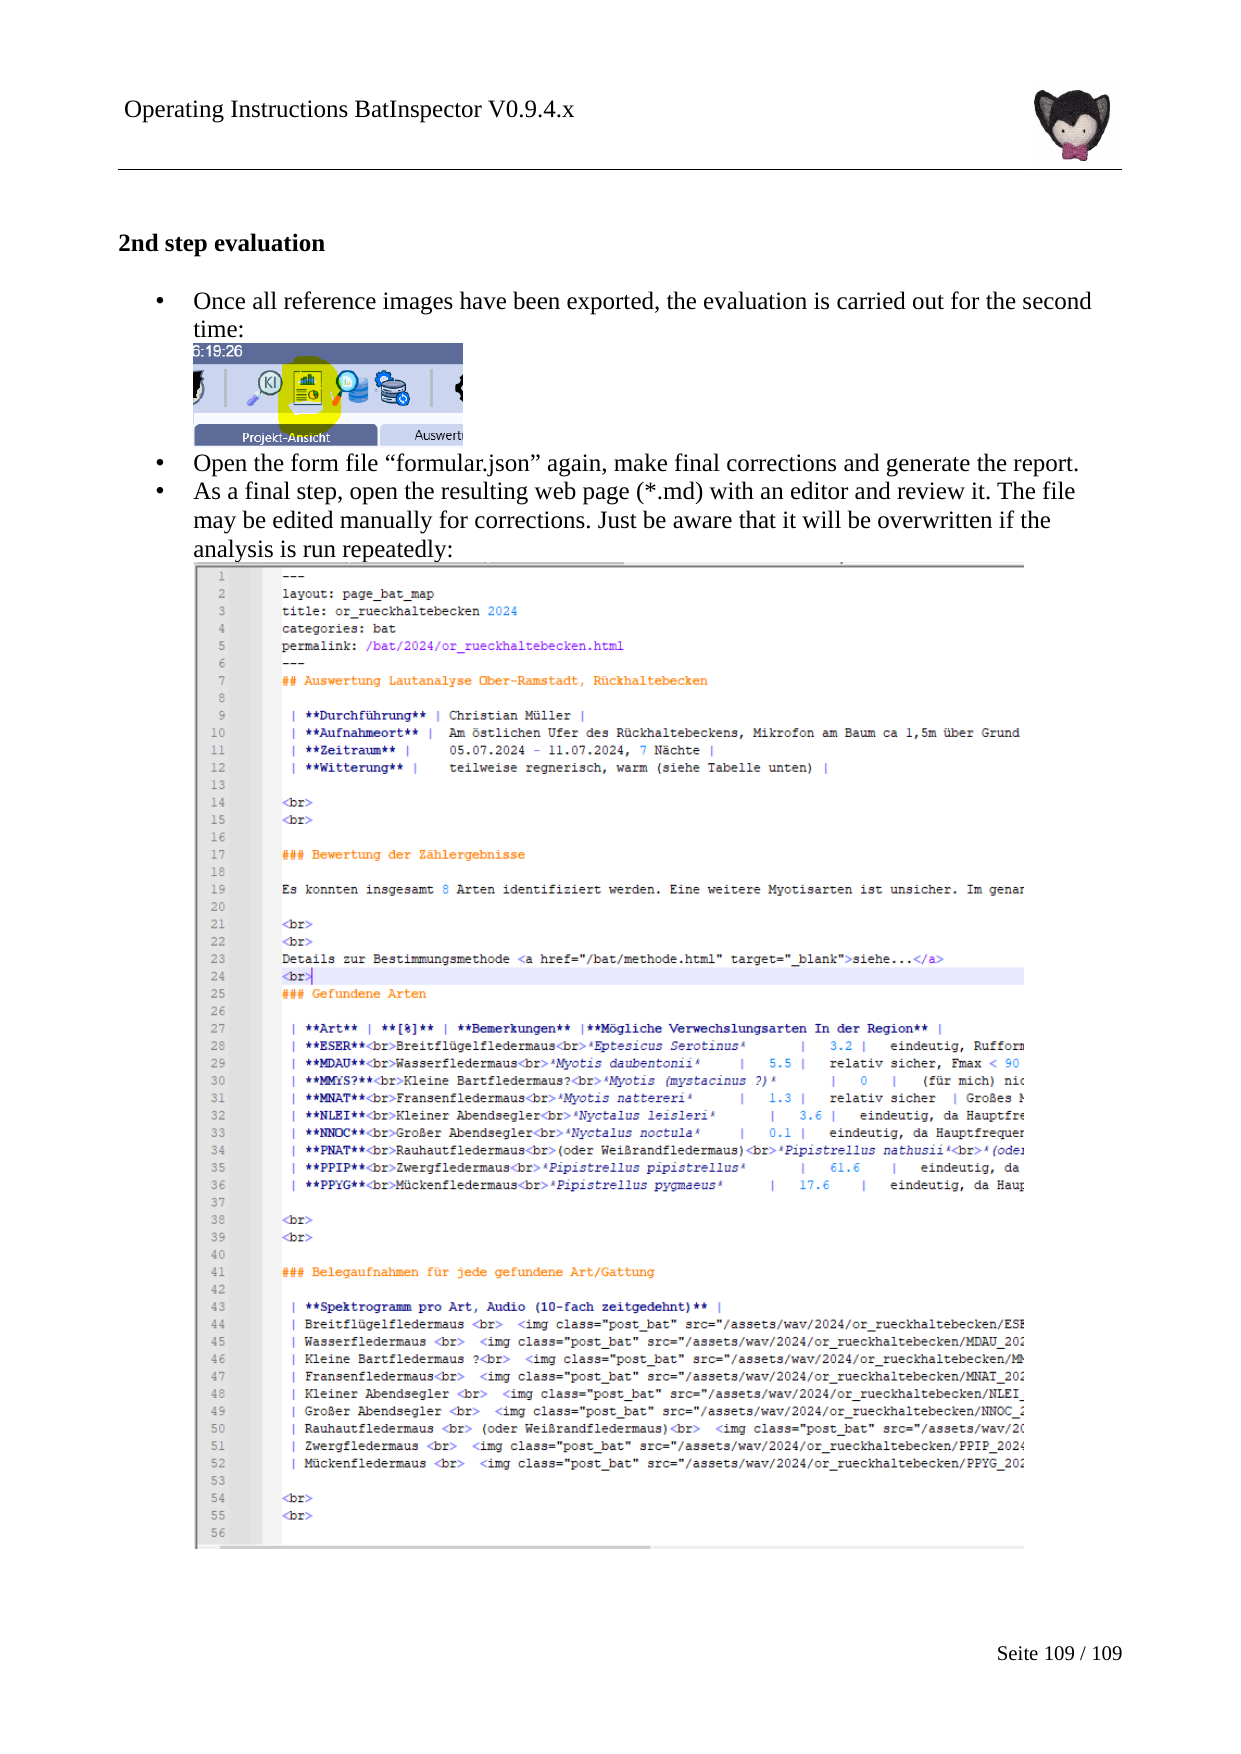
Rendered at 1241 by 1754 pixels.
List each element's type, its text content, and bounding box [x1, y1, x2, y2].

list Open the form file “formular.json” again, make final corrections and generate the report. [156, 448, 1122, 476]
text 2nd step evaluation [118, 228, 1122, 257]
list Once all reference images have been exported, the evaluation is carried out for the second time: [156, 286, 1122, 343]
picture [193, 343, 463, 448]
list As a final step, open the resulting web page (*.md) with an editor and review it. The file may be edited manually for corrections. Just be aware that it will be overwritten if the analysis is run repeatedly: [156, 476, 1122, 562]
picture [1030, 80, 1119, 169]
picture [193, 562, 1024, 1549]
